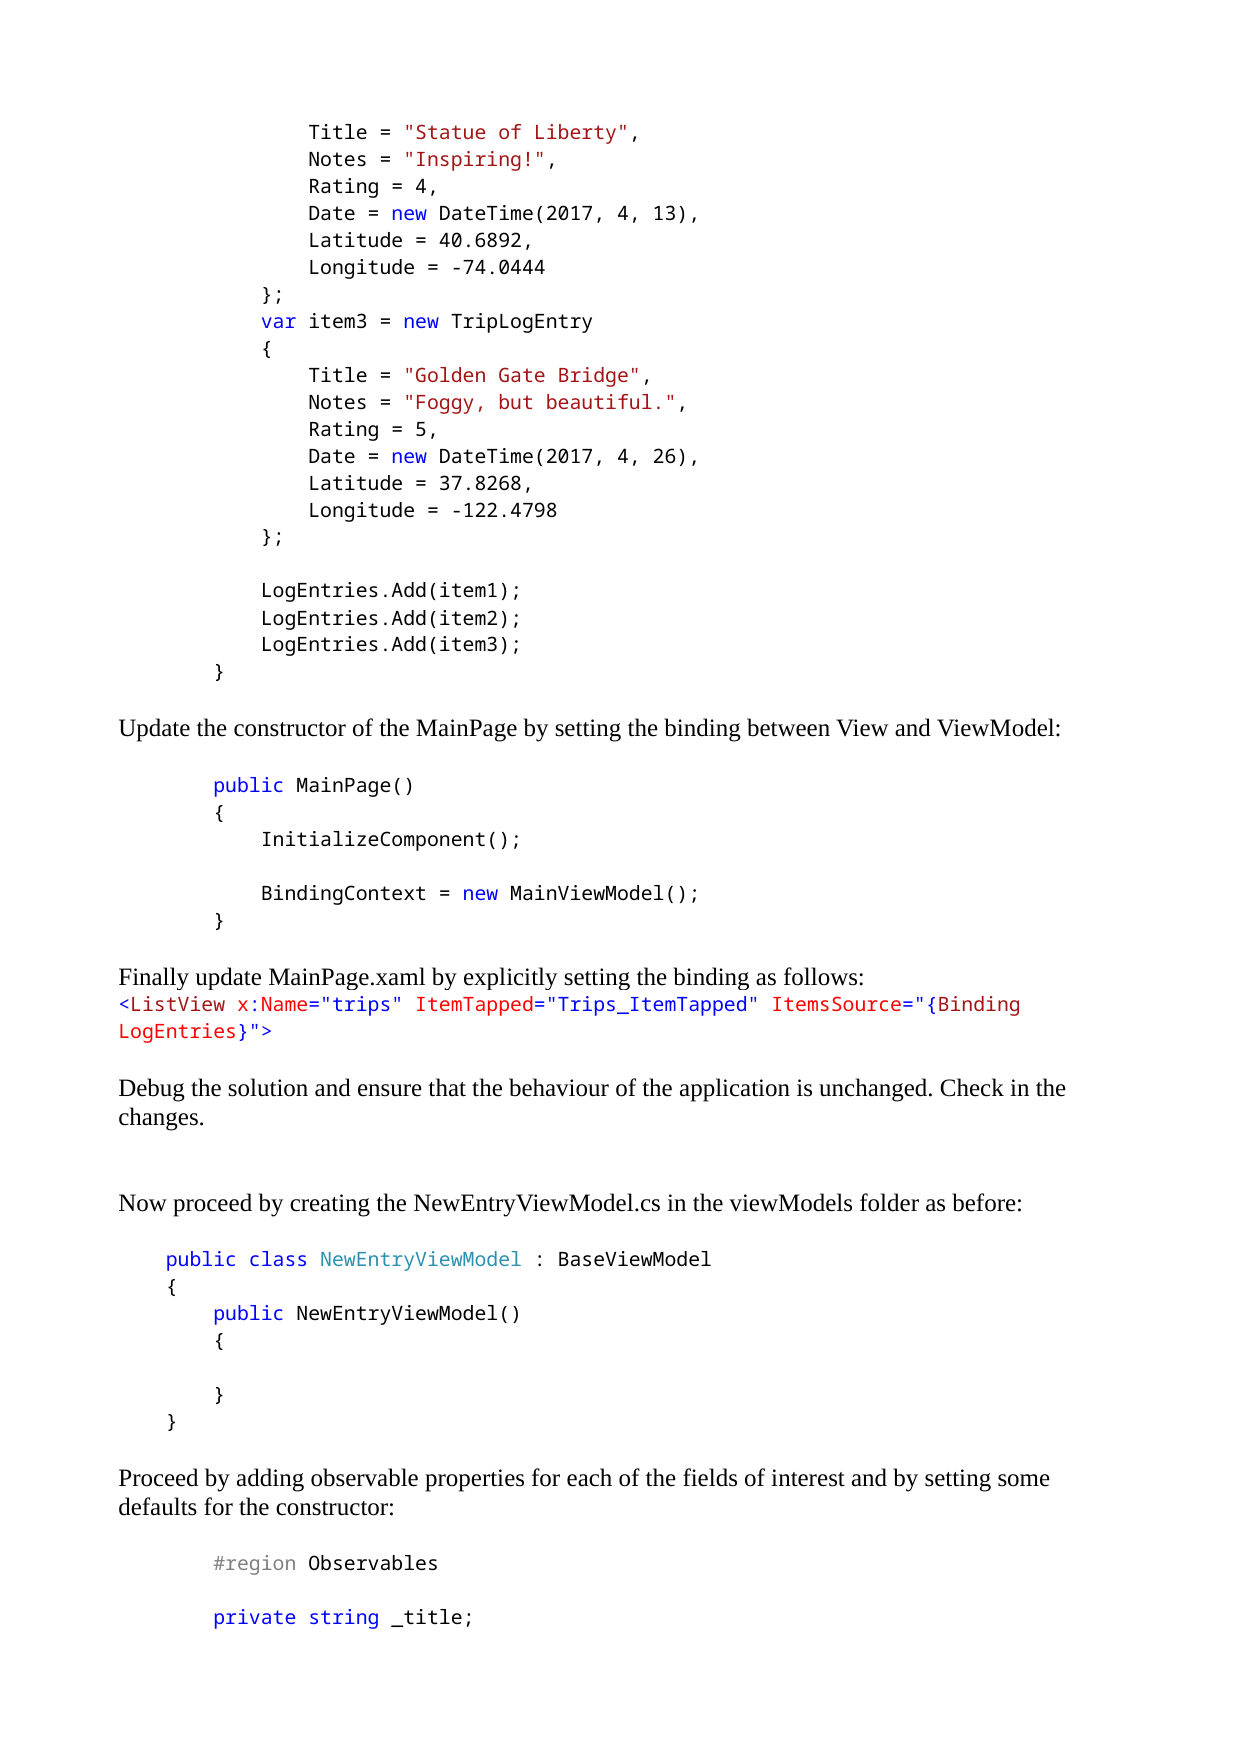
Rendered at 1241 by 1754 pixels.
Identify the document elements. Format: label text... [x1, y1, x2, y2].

text public MainPage() [118, 771, 1122, 798]
text } [118, 1380, 1122, 1407]
text private string _title; [118, 1603, 1122, 1630]
text { [118, 798, 1122, 825]
text #region Observables [118, 1549, 1122, 1576]
text LogEntries.Add(item2); [118, 604, 1122, 631]
text Proceed by adding observable properties for each of the fields of interest and by setting some defaults for the constructor: [118, 1463, 1122, 1521]
text var item3 = new TripLogEntry [118, 307, 1122, 334]
text Title = "Golden Gate Bridge", [118, 361, 1122, 388]
text Now proceed by creating the NewEntryViewModel.cs in the viewModels folder as before: [118, 1188, 1122, 1217]
text Notes = "Inspiring!", [118, 145, 1122, 172]
text Latitude = 37.8268, [118, 469, 1122, 496]
text } [118, 1407, 1122, 1434]
text public NewEntryViewModel() [118, 1299, 1122, 1326]
text } [118, 658, 1122, 685]
text Latitude = 40.6892, [118, 226, 1122, 253]
text Notes = "Foggy, but beautiful.", [118, 388, 1122, 415]
text } [118, 906, 1122, 933]
text LogEntries.Add(item1); [118, 577, 1122, 604]
text public class NewEntryViewModel : BaseViewModel [118, 1246, 1122, 1272]
text Rating = 4, [118, 172, 1122, 199]
text Title = "Statue of Liberty", [118, 118, 1122, 145]
text InitializeComponent(); [118, 825, 1122, 852]
text Debug the solution and ensure that the behaviour of the application is unchanged. Check in the changes. [118, 1073, 1122, 1131]
text LogEntries.Add(item3); [118, 631, 1122, 658]
text BindingContext = new MainViewModel(); [118, 879, 1122, 906]
text { [118, 1272, 1122, 1299]
text Longitude = -74.0444 [118, 253, 1122, 280]
text <ListView x:Name="trips" ItemTapped="Trips_ItemTapped" ItemsSource="{Binding LogEntries}"> [118, 990, 1122, 1044]
text }; [118, 280, 1122, 307]
text { [118, 334, 1122, 361]
text Date = new DateTime(2017, 4, 13), [118, 199, 1122, 226]
text Update the constructor of the MainPage by setting the binding between View and ViewModel: [118, 713, 1122, 742]
text Rating = 5, [118, 415, 1122, 442]
text }; [118, 523, 1122, 550]
text Finally update MainPage.xaml by explicitly setting the binding as follows: [118, 962, 1122, 990]
text Date = new DateTime(2017, 4, 26), [118, 442, 1122, 469]
text Longitude = -122.4798 [118, 496, 1122, 523]
text { [118, 1326, 1122, 1353]
